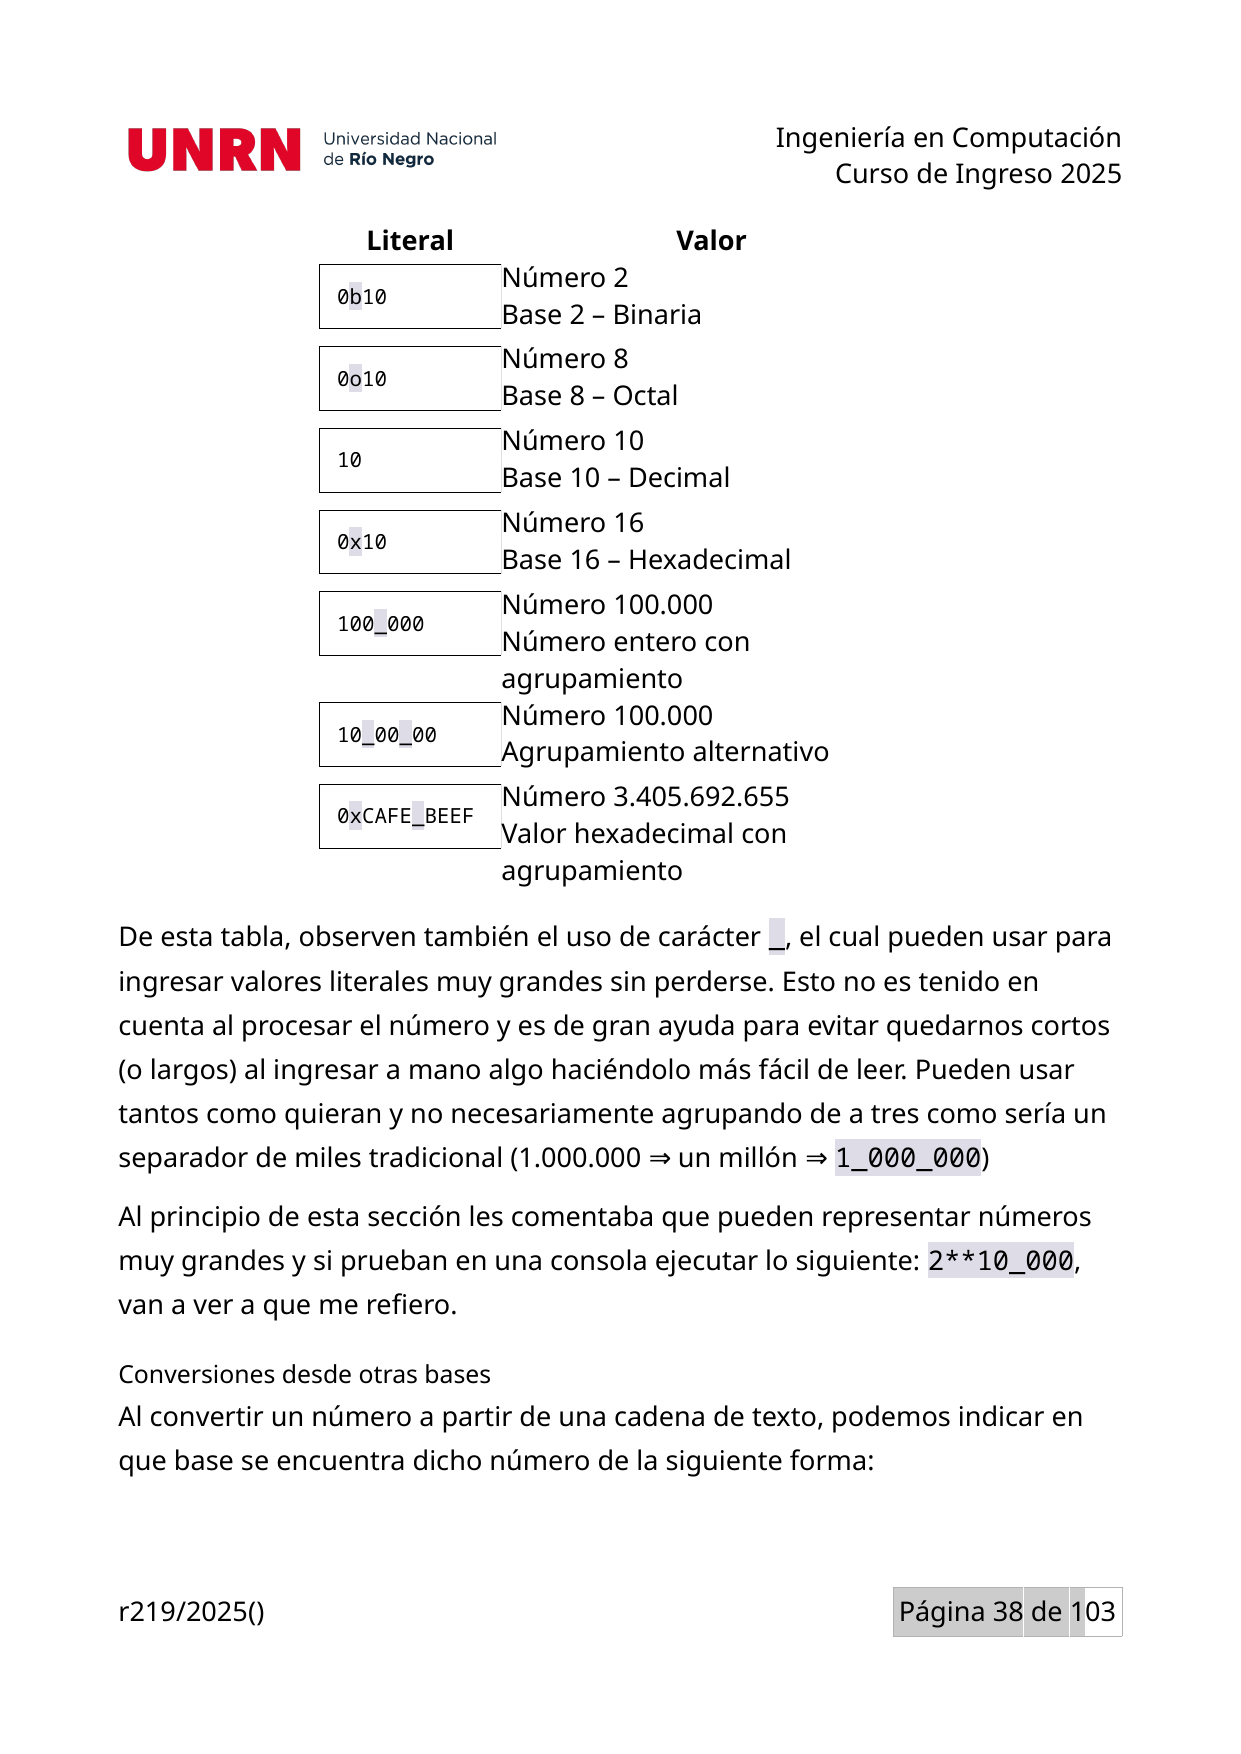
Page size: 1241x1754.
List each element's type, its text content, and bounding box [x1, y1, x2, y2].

table_cell [319, 849, 501, 888]
table_cell [319, 574, 501, 585]
table_header Literal [319, 221, 501, 258]
table_header Valor [501, 221, 921, 258]
table_cell [319, 329, 501, 340]
table_cell 0o10 [320, 347, 501, 410]
table_cell 0b10 [320, 265, 501, 328]
table_cell [319, 696, 501, 702]
text De esta tabla, observen también el uso de carácter _, el cual pueden usar para ingresar valores literales muy grandes sin perderse. Esto no es tenido en cuenta al procesar el número y es de gran ayuda para evitar quedarnos cortos (o largos) al ingresar a mano algo haciéndolo más fácil de leer. Pueden usar tantos como quieran y no necesariamente agrupando de a tres como sería un separador de miles tradicional (1.000.000 ⇒ un millón ⇒ 1_000_000) [118, 918, 1122, 1176]
table_cell [319, 411, 501, 422]
table_cell [319, 258, 501, 264]
subtitle Conversiones desde otras bases [118, 1357, 1122, 1391]
table_cell [319, 493, 501, 503]
table_cell [319, 585, 501, 591]
table_cell 0xCAFE_BEEF [320, 785, 501, 848]
table_cell 10 [320, 429, 501, 492]
table_cell Número 8 Base 8 – Octal [501, 340, 921, 422]
picture [118, 118, 505, 180]
table_cell [319, 422, 501, 428]
table_cell Número 10 Base 10 – Decimal [501, 422, 921, 503]
table_cell Número 100.000 Agrupamiento alternativo [501, 696, 921, 778]
table_cell [319, 778, 501, 784]
text Al principio de esta sección les comentaba que pueden representar números muy grandes y si prueban en una consola ejecutar lo siguiente: 2**10_000, van a ver a que me refiero. [118, 1197, 1122, 1323]
table_cell [319, 504, 501, 510]
table_cell Número 100.000 Número entero con agrupamiento [501, 585, 921, 696]
table_cell Número 2 Base 2 – Binaria [501, 258, 921, 340]
text Al convertir un número a partir de una cadena de texto, podemos indicar en que base se encuentra dicho número de la siguiente forma: [118, 1397, 1122, 1478]
table_cell [319, 340, 501, 346]
table_cell Número 16 Base 16 – Hexadecimal [501, 504, 921, 585]
table_cell [319, 767, 501, 778]
table_cell 0x10 [320, 511, 501, 573]
table_cell 10_00_00 [320, 703, 501, 766]
table_cell Número 3.405.692.655 Valor hexadecimal con agrupamiento [501, 778, 921, 888]
table_cell [319, 656, 501, 696]
table_cell 100_000 [320, 592, 501, 655]
